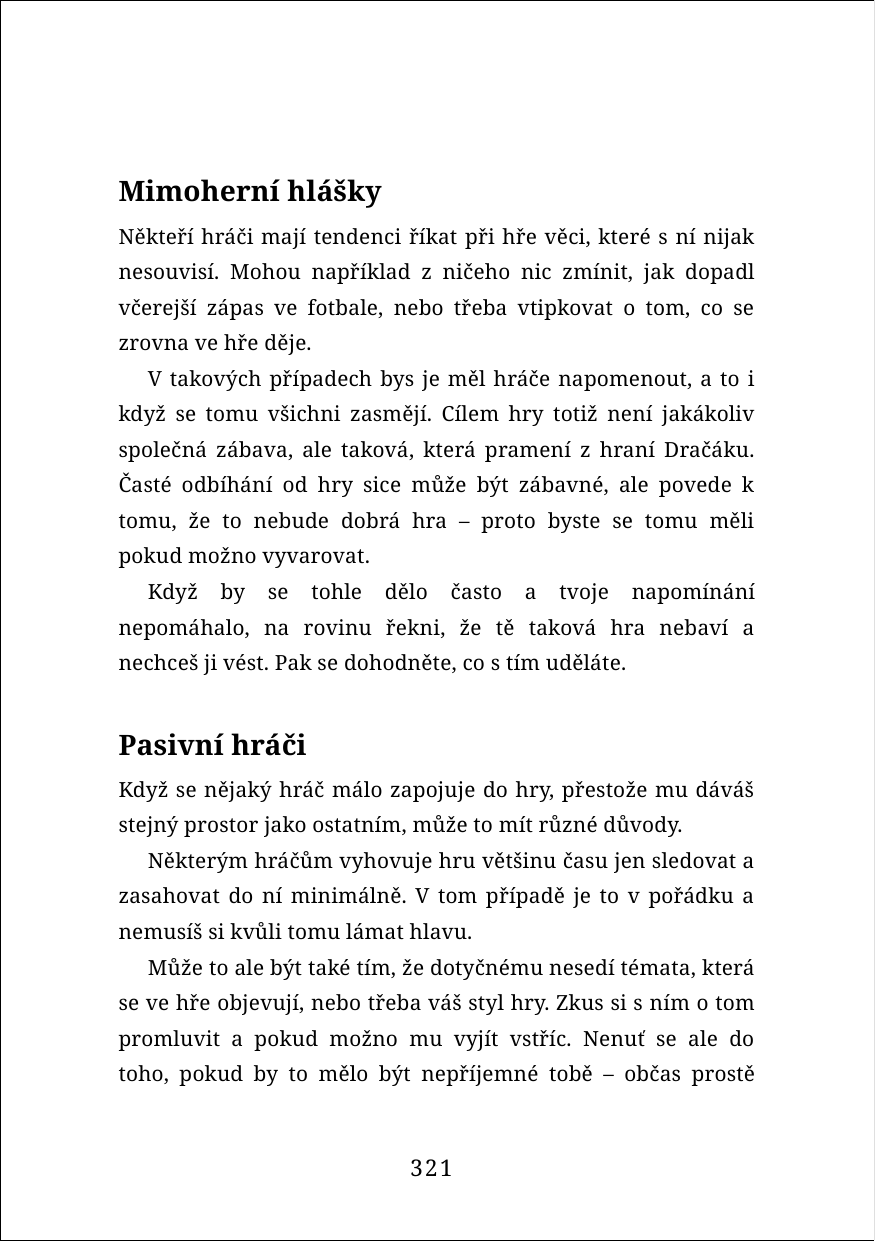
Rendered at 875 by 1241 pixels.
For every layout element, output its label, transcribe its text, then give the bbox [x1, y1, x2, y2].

text Někteří hráči mají tendenci říkat při hře věci, které s ní nijak nesouvisí. Mohou například z ničeho nic zmínit, jak dopadl včerejší zápas ve fotbale, nebo třeba vtipkovat o tom, co se zrovna ve hře děje. V takových případech bys je měl hráče napomenout, a to i když se tomu všichni zasmějí. Cílem hry totiž není jakákoliv společná zábava, ale taková, která pramení z hraní Dračáku. Časté odbíhání od hry sice může být zábavné, ale povede k tomu, že to nebude dobrá hra – proto byste se tomu měli pokud možno vyvarovat. Když by se tohle dělo často a tvoje napomínání nepomáhalo, na rovinu řekni, že tě taková hra nebaví a nechceš ji vést. Pak se dohodněte, co s tím uděláte. [118, 222, 756, 677]
subtitle Pasivní hráči [118, 725, 756, 763]
text Když se nějaký hráč málo zapojuje do hry, přestože mu dáváš stejný prostor jako ostatním, může to mít různé důvody. Některým hráčům vyhovuje hru většinu času jen sledovat a zasahovat do ní minimálně. V tom případě je to v pořádku a nemusíš si kvůli tomu lámat hlavu. Může to ale být také tím, že dotyčnému nesedí témata, která se ve hře objevují, nebo třeba váš styl hry. Zkus si s ním o tom promluvit a pokud možno mu vyjít vstříc. Nenuť se ale do toho, pokud by to mělo být nepříjemné tobě – občas prostě [118, 775, 756, 1088]
subtitle Mimoherní hlášky [118, 172, 756, 210]
